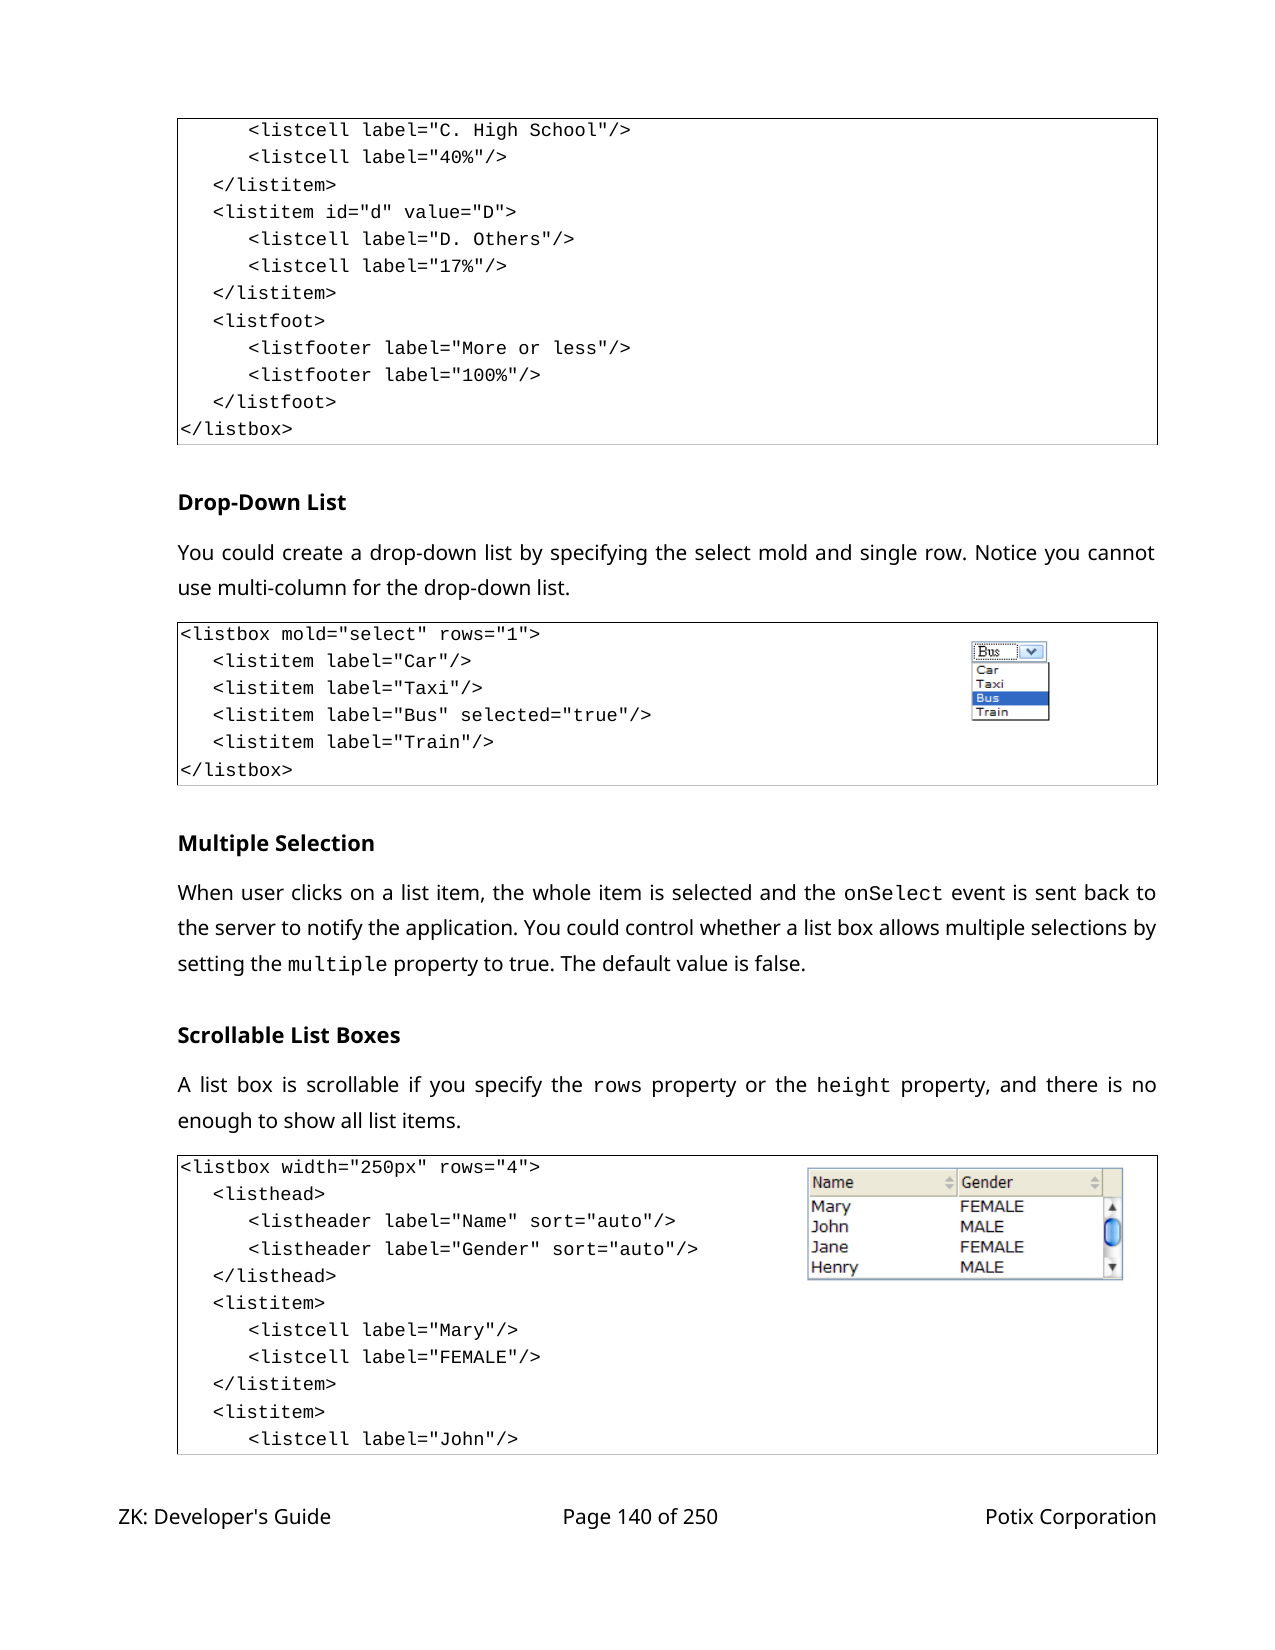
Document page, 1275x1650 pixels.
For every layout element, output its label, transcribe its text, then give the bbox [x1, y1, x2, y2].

text You could create a drop-down list by specifying the select mold and single row. Notice you cannot use multi-column for the drop-down list. [177, 538, 1157, 601]
text When user clicks on a list item, the whole item is selected and the onSelect event is sent back to the server to notify the application. You could control whether a list box allows multiple selections by setting the multiple property to true. The default value is false. [177, 878, 1157, 977]
subtitle Drop-Down List [177, 487, 1157, 517]
text <listcell label="40%"/> [178, 145, 1157, 169]
text </listfoot> [178, 390, 1157, 414]
picture [968, 640, 1053, 723]
text A list box is scrollable if you specify the rows property or the height property, and there is no enough to show all list items. [177, 1070, 1157, 1134]
text <listcell label="Mary"/> [178, 1318, 1157, 1342]
text </listitem> [178, 281, 1157, 306]
text <listfooter label="100%"/> [178, 363, 1157, 387]
subtitle Scrollable List Boxes [177, 1020, 1157, 1050]
text <listitem> [178, 1291, 1157, 1315]
text <listitem id="d" value="D"> [178, 200, 1157, 224]
text <listfooter label="More or less"/> [178, 336, 1157, 360]
text [1053, 676, 1157, 700]
text <listitem label="Car"/> [178, 649, 968, 673]
text <listcell label="D. Others"/> [178, 227, 1157, 251]
text <listcell label="C. High School"/> [178, 119, 1157, 142]
text <listcell label="17%"/> [178, 254, 1157, 278]
text <listfoot> [178, 308, 1157, 333]
text [1053, 649, 1157, 673]
text <listitem label="Taxi"/> [178, 676, 968, 700]
text </listbox> [178, 417, 1157, 444]
text </listbox> [178, 758, 1157, 785]
text </listhead> [178, 1263, 1157, 1288]
text <listitem label="Train"/> [178, 730, 1157, 755]
text [1127, 1182, 1157, 1206]
text <listcell label="John"/> [178, 1427, 1157, 1454]
text <listheader label="Gender" sort="auto"/> [178, 1236, 805, 1261]
text </listitem> [178, 172, 1157, 197]
text <listbox width="250px" rows="4"> [178, 1156, 1157, 1179]
text <listbox mold="select" rows="1"> [178, 623, 1157, 646]
text <listheader label="Name" sort="auto"/> [178, 1209, 805, 1233]
text <listhead> [178, 1182, 805, 1206]
text </listitem> [178, 1372, 1157, 1397]
picture [805, 1165, 1127, 1283]
text <listitem> [178, 1399, 1157, 1424]
text <listcell label="FEMALE"/> [178, 1345, 1157, 1369]
text <listitem label="Bus" selected="true"/> [178, 703, 1157, 727]
subtitle Multiple Selection [177, 827, 1157, 857]
